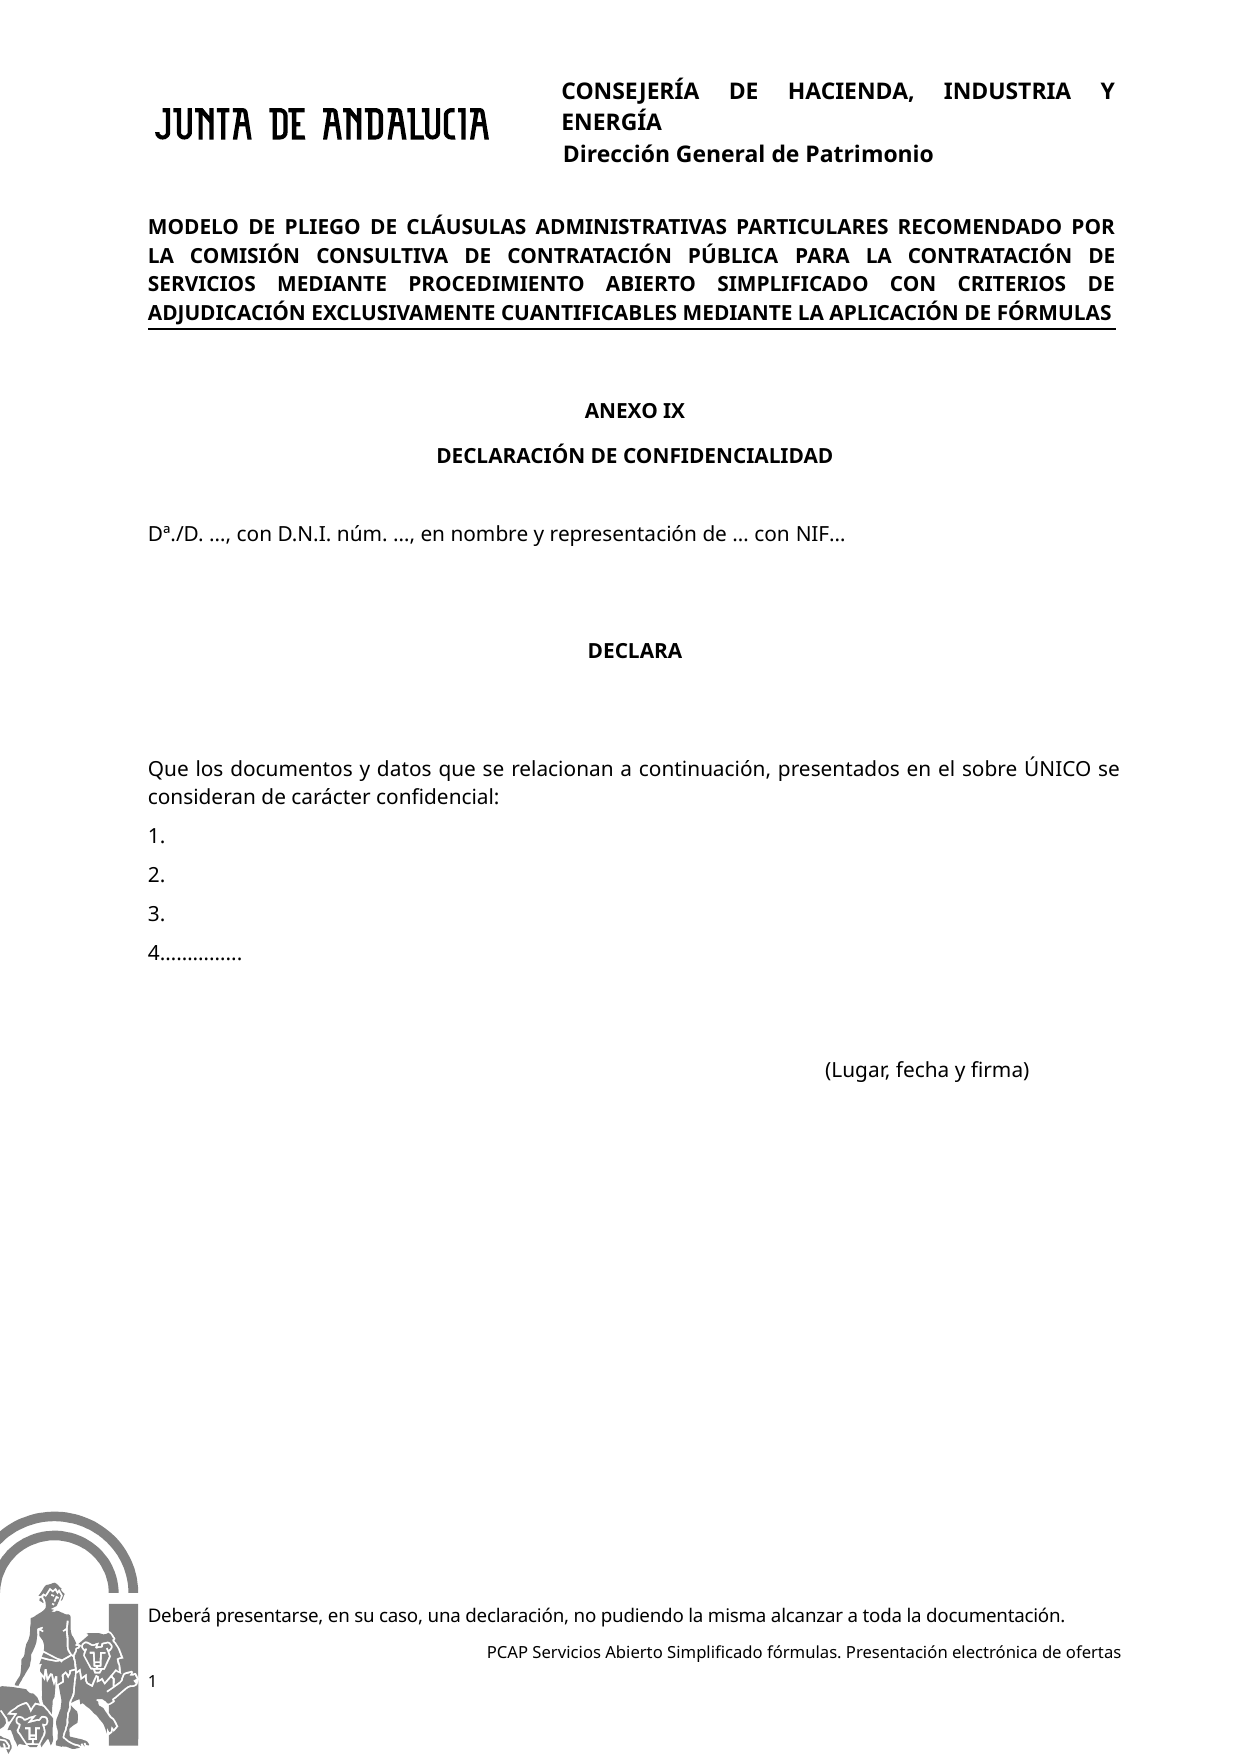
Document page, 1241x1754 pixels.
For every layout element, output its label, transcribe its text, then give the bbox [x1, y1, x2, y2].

text 3. [148, 899, 1122, 927]
text MODELO DE PLIEGO DE CLÁUSULAS ADMINISTRATIVAS PARTICULARES RECOMENDADO POR LA COMISIÓN CONSULTIVA DE CONTRATACIÓN PÚBLICA PARA LA CONTRATACIÓN DE SERVICIOS MEDIANTE PROCEDIMIENTO ABIERTO SIMPLIFICADO CON CRITERIOS DE ADJUDICACIÓN EXCLUSIVAMENTE CUANTIFICABLES MEDIANTE LA APLICACIÓN DE FÓRMULAS [148, 212, 1116, 328]
text DECLARA [148, 637, 1122, 665]
text Dª./D. …, con D.N.I. núm. …, en nombre y representación de … con NIF… [148, 519, 1122, 548]
text (Lugar, fecha y firma) [148, 1055, 1122, 1083]
text Deberá presentarse, en su caso, una declaración, no pudiendo la misma alcanzar a toda la documentación. [148, 1603, 1122, 1628]
text DECLARACIÓN DE CONFIDENCIALIDAD [148, 441, 1122, 470]
subtitle ANEXO IX [148, 396, 1122, 425]
text 2. [148, 860, 1122, 888]
text Que los documentos y datos que se relacionan a continuación, presentados en el sobre ÚNICO se consideran de carácter confidencial: [148, 754, 1122, 811]
text 4…………... [148, 938, 1122, 966]
text 1. [148, 821, 1122, 849]
